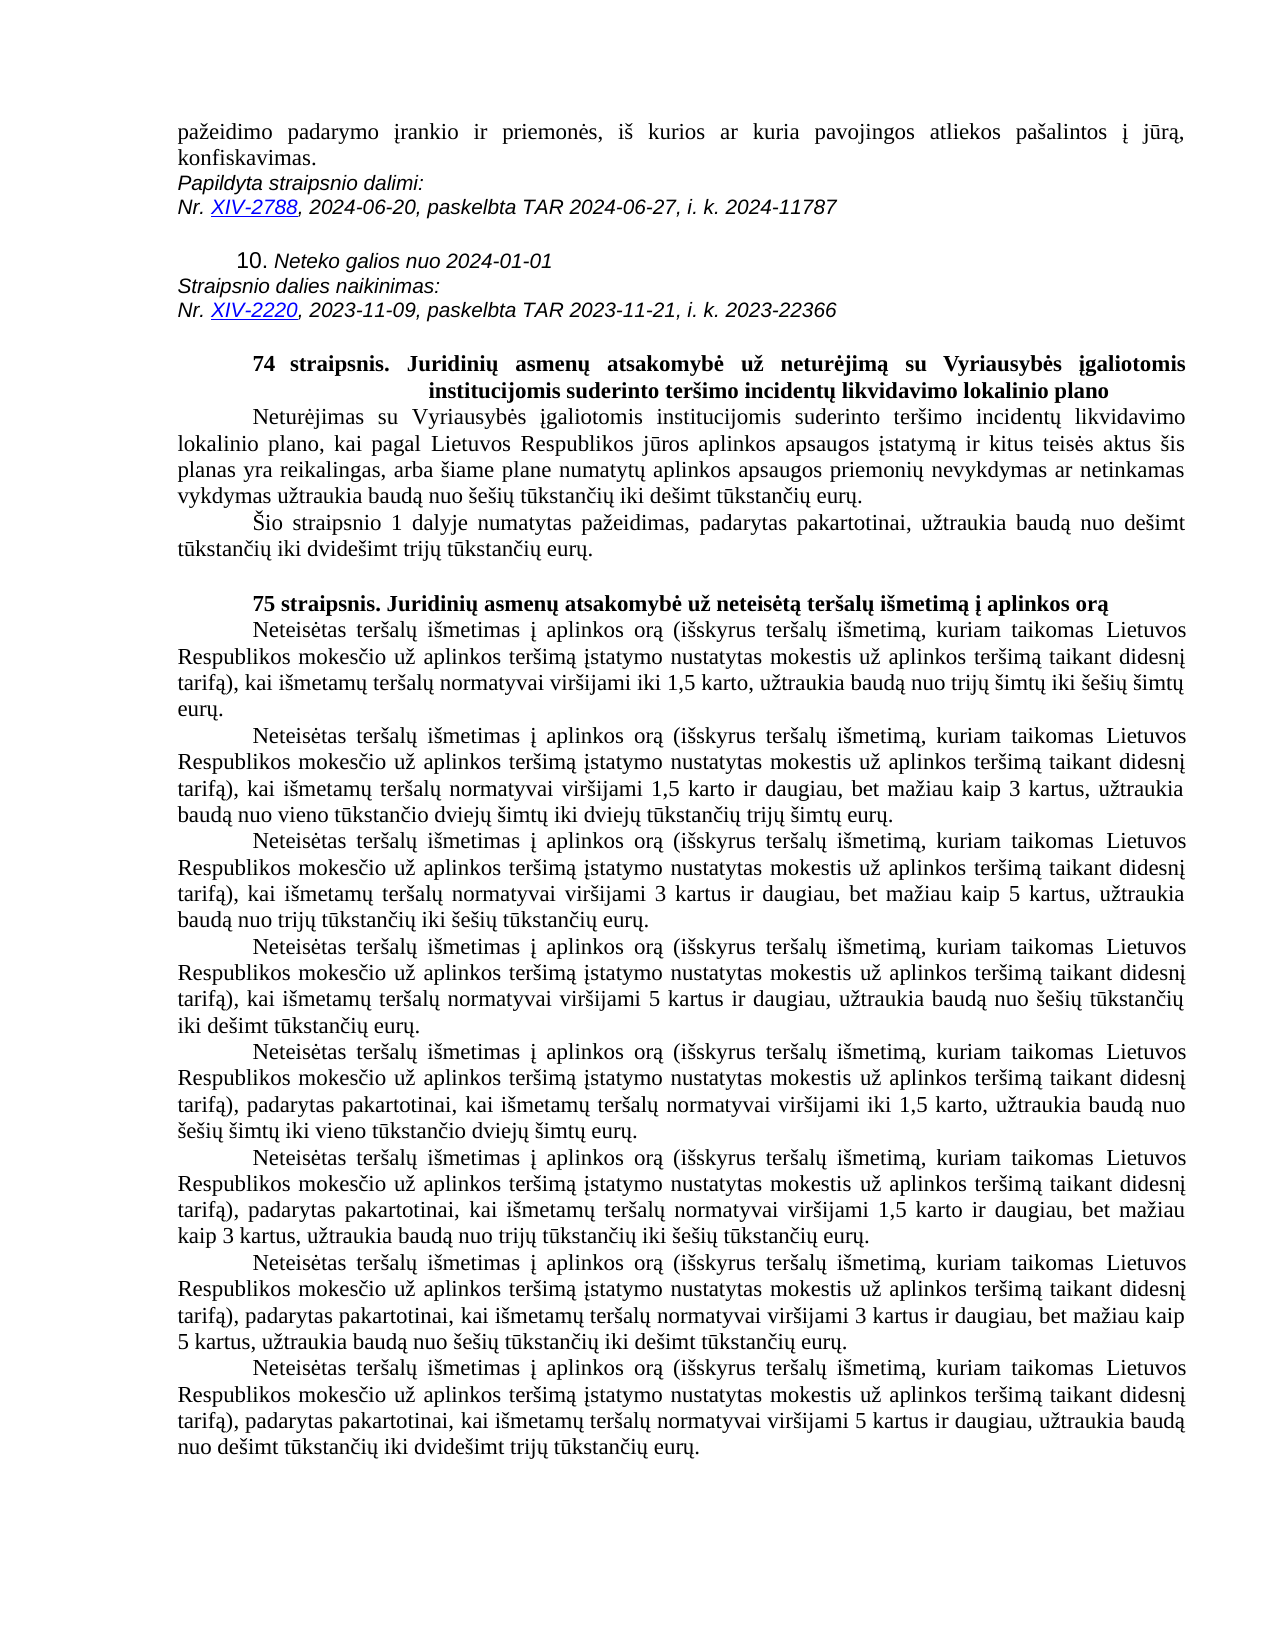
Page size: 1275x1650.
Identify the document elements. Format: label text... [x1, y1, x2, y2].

text Nr. XIV-2788, 2024-06-20, paskelbta TAR 2024-06-27, i. k. 2024-11787 [177, 195, 1186, 219]
text Papildyta straipsnio dalimi: [177, 171, 1186, 195]
text Neteisėtas teršalų išmetimas į aplinkos orą (išskyrus teršalų išmetimą, kuriam taikomas Lietuvos Respublikos mokesčio už aplinkos teršimą įstatymo nustatytas mokestis už aplinkos teršimą taikant didesnį tarifą), kai išmetamų teršalų normatyvai viršijami 3 kartus ir daugiau, bet mažiau kaip 5 kartus, užtraukia baudą nuo trijų tūkstančių iki šešių tūkstančių eurų. [177, 827, 1186, 933]
text Neteisėtas teršalų išmetimas į aplinkos orą (išskyrus teršalų išmetimą, kuriam taikomas Lietuvos Respublikos mokesčio už aplinkos teršimą įstatymo nustatytas mokestis už aplinkos teršimą taikant didesnį tarifą), padarytas pakartotinai, kai išmetamų teršalų normatyvai viršijami 1,5 karto ir daugiau, bet mažiau kaip 3 kartus, užtraukia baudą nuo trijų tūkstančių iki šešių tūkstančių eurų. [177, 1143, 1186, 1249]
text Neturėjimas su Vyriausybės įgaliotomis institucijomis suderinto teršimo incidentų likvidavimo lokalinio plano, kai pagal Lietuvos Respublikos jūros aplinkos apsaugos įstatymą ir kitus teisės aktus šis planas yra reikalingas, arba šiame plane numatytų aplinkos apsaugos priemonių nevykdymas ar netinkamas vykdymas užtraukia baudą nuo šešių tūkstančių iki dešimt tūkstančių eurų. [177, 403, 1186, 509]
text Neteisėtas teršalų išmetimas į aplinkos orą (išskyrus teršalų išmetimą, kuriam taikomas Lietuvos Respublikos mokesčio už aplinkos teršimą įstatymo nustatytas mokestis už aplinkos teršimą taikant didesnį tarifą), padarytas pakartotinai, kai išmetamų teršalų normatyvai viršijami 3 kartus ir daugiau, bet mažiau kaip 5 kartus, užtraukia baudą nuo šešių tūkstančių iki dešimt tūkstančių eurų. [177, 1249, 1186, 1354]
text 74 straipsnis. Juridinių asmenų atsakomybė už neturėjimą su Vyriausybės įgaliotomis institucijomis suderinto teršimo incidentų likvidavimo lokalinio plano [252, 351, 1186, 403]
text 10. Neteko galios nuo 2024-01-01 [177, 247, 1186, 274]
text Neteisėtas teršalų išmetimas į aplinkos orą (išskyrus teršalų išmetimą, kuriam taikomas Lietuvos Respublikos mokesčio už aplinkos teršimą įstatymo nustatytas mokestis už aplinkos teršimą taikant didesnį tarifą), kai išmetamų teršalų normatyvai viršijami 1,5 karto ir daugiau, bet mažiau kaip 3 kartus, užtraukia baudą nuo vieno tūkstančio dviejų šimtų iki dviejų tūkstančių trijų šimtų eurų. [177, 722, 1186, 827]
text Straipsnio dalies naikinimas: [177, 274, 1186, 298]
text pažeidimo padarymo įrankio ir priemonės, iš kurios ar kuria pavojingos atliekos pašalintos į jūrą, konfiskavimas. [177, 118, 1186, 171]
text Šio straipsnio 1 dalyje numatytas pažeidimas, padarytas pakartotinai, užtraukia baudą nuo dešimt tūkstančių iki dvidešimt trijų tūkstančių eurų. [177, 509, 1186, 561]
text Nr. XIV-2220, 2023-11-09, paskelbta TAR 2023-11-21, i. k. 2023-22366 [177, 298, 1186, 322]
text Neteisėtas teršalų išmetimas į aplinkos orą (išskyrus teršalų išmetimą, kuriam taikomas Lietuvos Respublikos mokesčio už aplinkos teršimą įstatymo nustatytas mokestis už aplinkos teršimą taikant didesnį tarifą), padarytas pakartotinai, kai išmetamų teršalų normatyvai viršijami iki 1,5 karto, užtraukia baudą nuo šešių šimtų iki vieno tūkstančio dviejų šimtų eurų. [177, 1038, 1186, 1143]
text Neteisėtas teršalų išmetimas į aplinkos orą (išskyrus teršalų išmetimą, kuriam taikomas Lietuvos Respublikos mokesčio už aplinkos teršimą įstatymo nustatytas mokestis už aplinkos teršimą taikant didesnį tarifą), padarytas pakartotinai, kai išmetamų teršalų normatyvai viršijami 5 kartus ir daugiau, užtraukia baudą nuo dešimt tūkstančių iki dvidešimt trijų tūkstančių eurų. [177, 1354, 1186, 1460]
text Neteisėtas teršalų išmetimas į aplinkos orą (išskyrus teršalų išmetimą, kuriam taikomas Lietuvos Respublikos mokesčio už aplinkos teršimą įstatymo nustatytas mokestis už aplinkos teršimą taikant didesnį tarifą), kai išmetamų teršalų normatyvai viršijami 5 kartus ir daugiau, užtraukia baudą nuo šešių tūkstančių iki dešimt tūkstančių eurų. [177, 933, 1186, 1038]
text 75 straipsnis. Juridinių asmenų atsakomybė už neteisėtą teršalų išmetimą į aplinkos orą [252, 590, 1186, 616]
text Neteisėtas teršalų išmetimas į aplinkos orą (išskyrus teršalų išmetimą, kuriam taikomas Lietuvos Respublikos mokesčio už aplinkos teršimą įstatymo nustatytas mokestis už aplinkos teršimą taikant didesnį tarifą), kai išmetamų teršalų normatyvai viršijami iki 1,5 karto, užtraukia baudą nuo trijų šimtų iki šešių šimtų eurų. [177, 616, 1186, 722]
